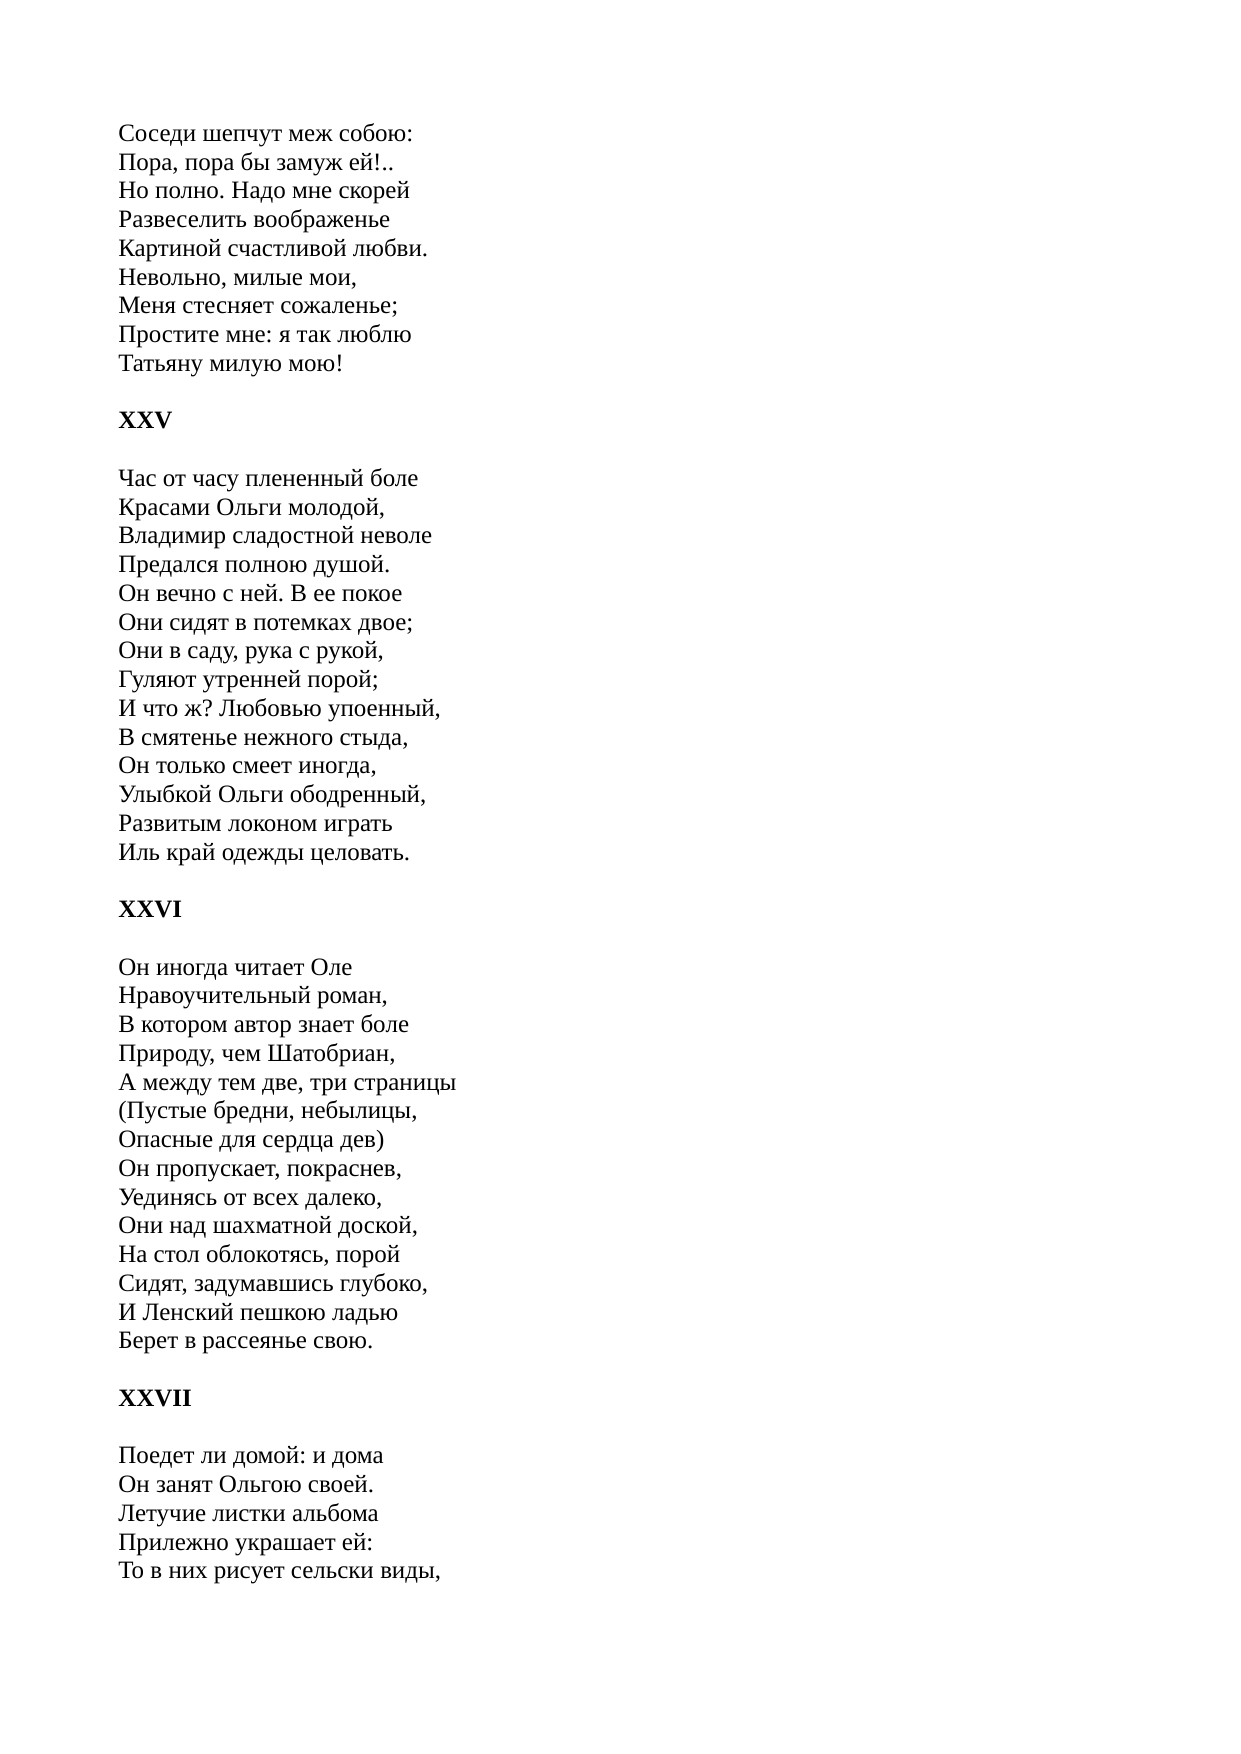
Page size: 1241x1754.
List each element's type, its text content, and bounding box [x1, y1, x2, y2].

subtitle XXV [118, 406, 1240, 434]
text Они сидят в потемках двое; [118, 607, 1240, 636]
text Предался полною душой. [118, 549, 1240, 578]
text Он только смеет иногда, [118, 751, 1240, 779]
text Улыбкой Ольги ободренный, [118, 779, 1240, 808]
text Берет в рассеянье свою. [118, 1326, 1240, 1354]
text (Пустые бредни, небылицы, [118, 1096, 1240, 1124]
text В котором автор знает боле [118, 1009, 1240, 1038]
text Простите мне: я так люблю [118, 319, 1240, 348]
text И Ленский пешкою ладью [118, 1297, 1240, 1326]
text Он иногда читает Оле [118, 952, 1240, 981]
text Сидят, задумавшись глубоко, [118, 1268, 1240, 1297]
text Соседи шепчут меж собою: [118, 118, 1240, 147]
text Красами Ольги молодой, [118, 492, 1240, 521]
text То в них рисует сельски виды, [118, 1556, 1240, 1584]
text Уединясь от всех далеко, [118, 1182, 1240, 1211]
text А между тем две, три страницы [118, 1067, 1240, 1096]
text Но полно. Надо мне скорей [118, 176, 1240, 204]
text Прилежно украшает ей: [118, 1527, 1240, 1556]
text И что ж? Любовью упоенный, [118, 693, 1240, 722]
text Меня стесняет сожаленье; [118, 291, 1240, 319]
text Он пропускает, покраснев, [118, 1153, 1240, 1182]
text Они над шахматной доской, [118, 1211, 1240, 1239]
text Картиной счастливой любви. [118, 233, 1240, 262]
text Невольно, милые мои, [118, 262, 1240, 291]
text Летучие листки альбома [118, 1498, 1240, 1527]
text Природу, чем Шатобриан, [118, 1038, 1240, 1067]
text Час от часу плененный боле [118, 463, 1240, 492]
text Гуляют утренней порой; [118, 664, 1240, 693]
text На стол облокотясь, порой [118, 1239, 1240, 1268]
text В смятенье нежного стыда, [118, 722, 1240, 751]
subtitle XXVI [118, 894, 1240, 923]
text Опасные для сердца дев) [118, 1124, 1240, 1153]
text Развеселить воображенье [118, 204, 1240, 233]
text Иль край одежды целовать. [118, 837, 1240, 866]
text Развитым локоном играть [118, 808, 1240, 837]
text Владимир сладостной неволе [118, 521, 1240, 549]
text Он вечно с ней. В ее покое [118, 578, 1240, 607]
text Пора, пора бы замуж ей!.. [118, 147, 1240, 176]
text Поедет ли домой: и дома [118, 1441, 1240, 1469]
text Нравоучительный роман, [118, 981, 1240, 1009]
subtitle XXVII [118, 1383, 1240, 1412]
text Татьяну милую мою! [118, 348, 1240, 377]
text Он занят Ольгою своей. [118, 1469, 1240, 1498]
text Они в саду, рука с рукой, [118, 636, 1240, 664]
